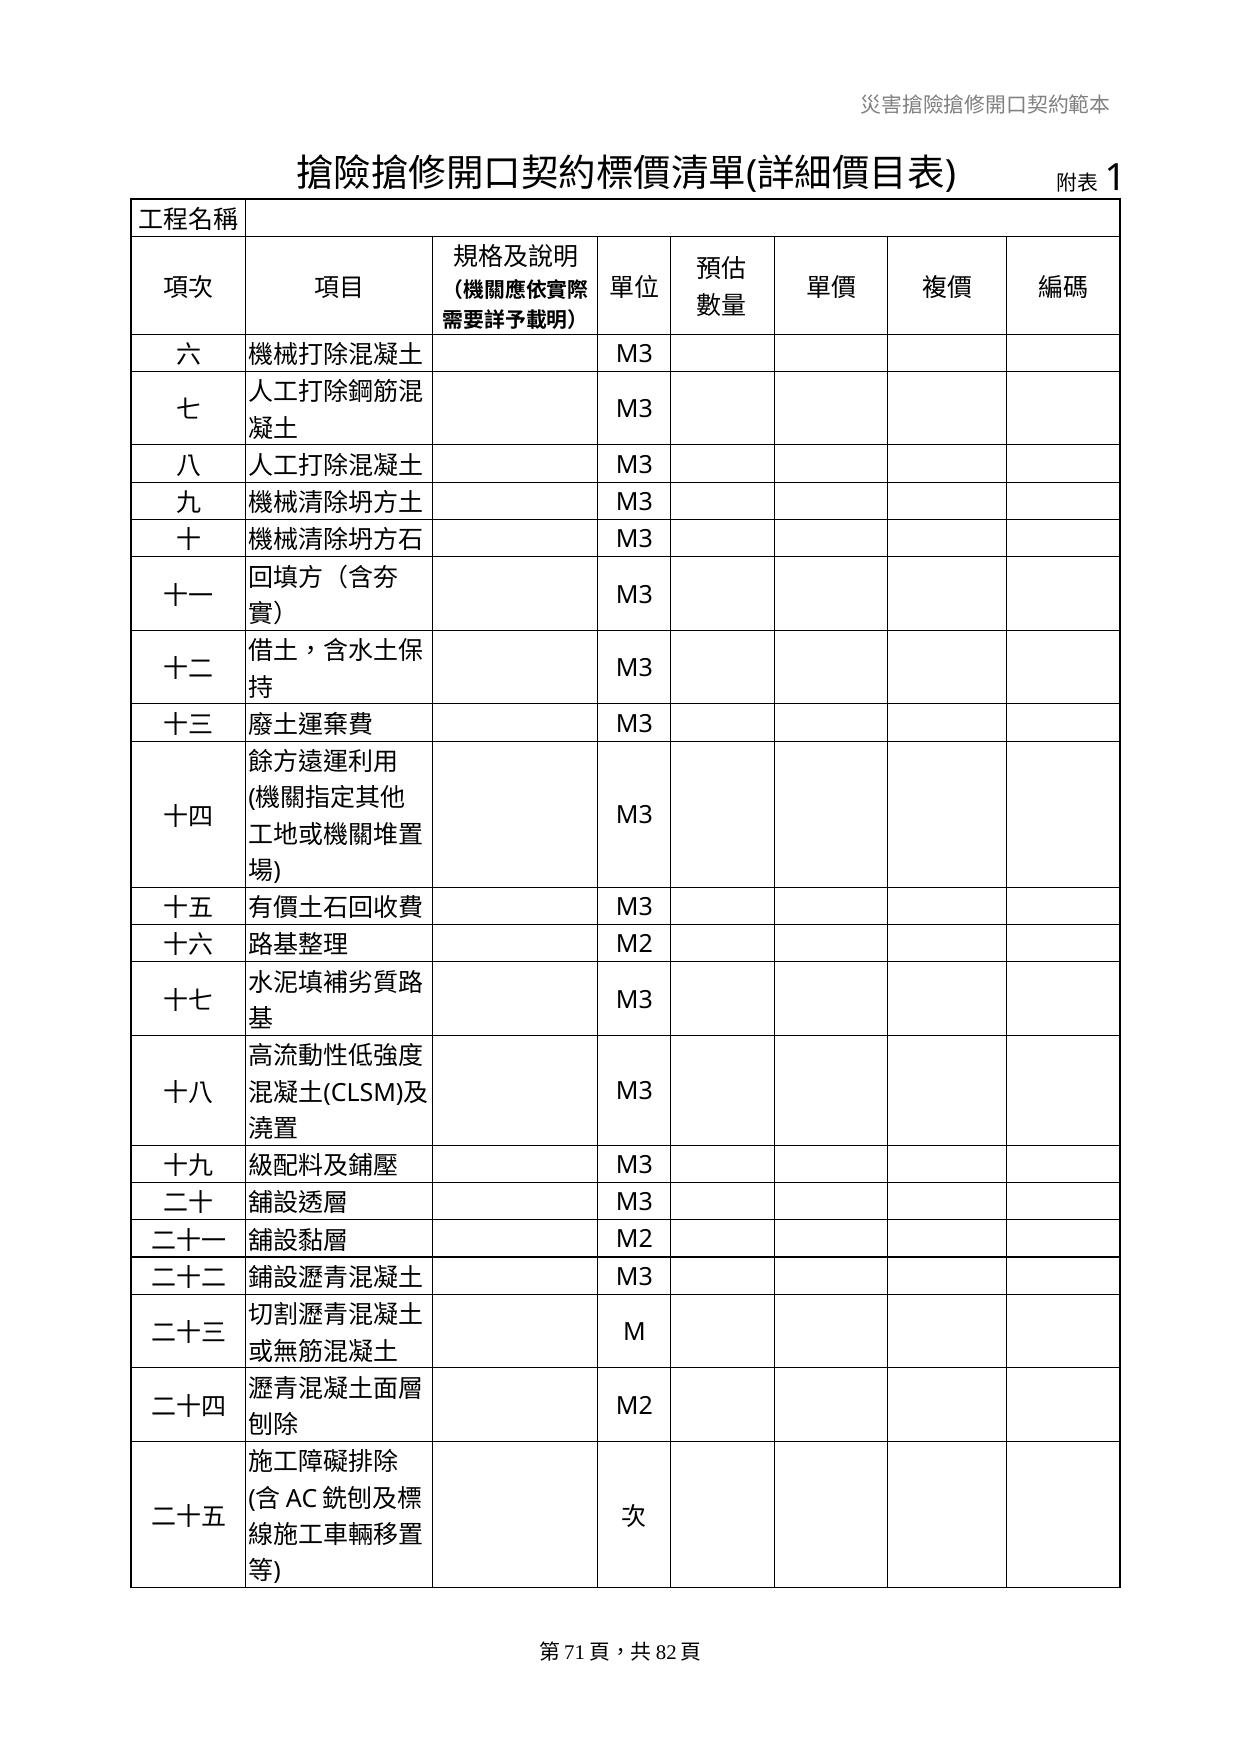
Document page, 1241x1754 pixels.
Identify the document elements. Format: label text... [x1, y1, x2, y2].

table_cell [888, 1295, 1006, 1367]
table_cell M3 [598, 557, 670, 630]
table_cell 十一 [132, 557, 245, 630]
table_cell M2 [598, 1368, 670, 1441]
table_cell 十五 [132, 888, 245, 924]
table_cell [775, 1220, 887, 1256]
table_cell 級配料及鋪壓 [246, 1146, 432, 1182]
table_cell [433, 1183, 597, 1219]
table_cell [775, 962, 887, 1035]
table_cell 編碼 [1007, 237, 1119, 333]
table_cell M2 [598, 925, 670, 961]
table_cell 施工障礙排除(含AC銑刨及標線施工車輛移置等) [246, 1442, 432, 1587]
table_cell 人工打除鋼筋混凝土 [246, 372, 432, 444]
table_cell 人工打除混凝土 [246, 445, 432, 482]
table_cell [888, 520, 1006, 556]
table_cell [775, 1258, 887, 1294]
table_cell [433, 372, 597, 444]
table_cell [433, 557, 597, 630]
table_cell [433, 1368, 597, 1441]
table_cell 九 [132, 483, 245, 519]
table_cell 次 [598, 1442, 670, 1587]
table_cell [888, 1442, 1006, 1587]
table_cell 單位 [598, 237, 670, 333]
table_cell [1007, 962, 1119, 1035]
table_cell 十二 [132, 631, 245, 703]
table_cell [775, 631, 887, 703]
table_cell [775, 445, 887, 482]
table_cell [671, 1258, 774, 1294]
table_cell [888, 335, 1006, 371]
table_cell M [598, 1295, 670, 1367]
table_cell [1007, 483, 1119, 519]
table_cell [1007, 1368, 1119, 1441]
table_cell [433, 1258, 597, 1294]
table_cell 回填方（含夯實） [246, 557, 432, 630]
table_cell 機械打除混凝土 [246, 335, 432, 371]
table_cell [1007, 704, 1119, 741]
table_cell 舖設透層 [246, 1183, 432, 1219]
table_cell [433, 631, 597, 703]
table_cell [888, 1368, 1006, 1441]
table_cell 瀝青混凝土面層刨除 [246, 1368, 432, 1441]
table_cell [433, 704, 597, 741]
table_cell 預估數量 [671, 237, 774, 333]
table_cell M3 [598, 520, 670, 556]
table_cell 舖設黏層 [246, 1220, 432, 1256]
table_cell 機械清除坍方石 [246, 520, 432, 556]
table_cell [775, 888, 887, 924]
table_cell [433, 1220, 597, 1256]
table_cell [775, 1295, 887, 1367]
table_cell [1007, 1258, 1119, 1294]
table_cell [433, 962, 597, 1035]
table_cell [775, 335, 887, 371]
table_cell [433, 925, 597, 961]
table_cell M2 [598, 1220, 670, 1256]
table_cell [433, 742, 597, 887]
table_cell [775, 704, 887, 741]
table_cell 廢土運棄費 [246, 704, 432, 741]
table_cell [888, 962, 1006, 1035]
table_cell 餘方遠運利用(機關指定其他工地或機關堆置場) [246, 742, 432, 887]
table_cell [671, 1295, 774, 1367]
table_cell 二十五 [132, 1442, 245, 1587]
table_cell [671, 335, 774, 371]
table_cell [1007, 1442, 1119, 1587]
table_cell 單價 [775, 237, 887, 333]
table_cell [888, 888, 1006, 924]
table_cell M3 [598, 445, 670, 482]
table_cell [671, 925, 774, 961]
table_cell 水泥填補劣質路基 [246, 962, 432, 1035]
table_cell 複價 [888, 237, 1006, 333]
table_cell [888, 483, 1006, 519]
table_cell [1007, 1036, 1119, 1144]
table_cell [888, 742, 1006, 887]
table_cell 六 [132, 335, 245, 371]
table_cell [671, 1183, 774, 1219]
table_cell M3 [598, 1146, 670, 1182]
table_cell M3 [598, 631, 670, 703]
table_cell 十九 [132, 1146, 245, 1182]
table_cell 切割瀝青混凝土或無筋混凝土 [246, 1295, 432, 1367]
table_cell [775, 1183, 887, 1219]
table_cell 十七 [132, 962, 245, 1035]
table_cell M3 [598, 1036, 670, 1144]
table_cell [1007, 520, 1119, 556]
table_cell [433, 888, 597, 924]
table_cell 工程名稱 [132, 200, 245, 236]
table_cell [775, 483, 887, 519]
table_cell [433, 1146, 597, 1182]
table_cell 八 [132, 445, 245, 482]
table_cell M3 [598, 888, 670, 924]
table_cell [671, 557, 774, 630]
table_cell [1007, 372, 1119, 444]
table_cell [888, 1036, 1006, 1144]
table_cell [775, 1036, 887, 1144]
table_cell [671, 520, 774, 556]
table_cell M3 [598, 962, 670, 1035]
table_cell [433, 1295, 597, 1367]
table_cell [246, 200, 1119, 236]
table_cell [1007, 1146, 1119, 1182]
table_cell [671, 962, 774, 1035]
table_cell 二十一 [132, 1220, 245, 1256]
table_cell M3 [598, 704, 670, 741]
table_cell [433, 1036, 597, 1144]
table_cell [671, 704, 774, 741]
table_cell [775, 557, 887, 630]
table_cell [888, 1220, 1006, 1256]
table_cell [1007, 335, 1119, 371]
table_cell M3 [598, 335, 670, 371]
table_cell [1007, 631, 1119, 703]
table_cell [1007, 445, 1119, 482]
table_cell 項目 [246, 237, 432, 333]
table_cell 機械清除坍方土 [246, 483, 432, 519]
table_cell 七 [132, 372, 245, 444]
table_cell [888, 925, 1006, 961]
table_cell [1007, 1183, 1119, 1219]
table_cell [671, 1220, 774, 1256]
table_cell 十 [132, 520, 245, 556]
table_cell 十四 [132, 742, 245, 887]
table_cell [1007, 925, 1119, 961]
table_cell M3 [598, 742, 670, 887]
table_cell [775, 520, 887, 556]
table_cell [888, 631, 1006, 703]
table_cell [1007, 1220, 1119, 1256]
table_cell 十六 [132, 925, 245, 961]
table_cell [1007, 1295, 1119, 1367]
table_cell M3 [598, 1258, 670, 1294]
table_cell [775, 372, 887, 444]
table_cell 二十三 [132, 1295, 245, 1367]
table_cell [433, 1442, 597, 1587]
table_cell [671, 888, 774, 924]
table_cell [888, 704, 1006, 741]
table_cell 二十 [132, 1183, 245, 1219]
table_cell 鋪設瀝青混凝土 [246, 1258, 432, 1294]
table_cell [775, 925, 887, 961]
table_cell [671, 631, 774, 703]
table_cell [888, 1258, 1006, 1294]
table_cell [775, 1146, 887, 1182]
table_cell [1007, 888, 1119, 924]
table_cell [1007, 742, 1119, 887]
table_cell M3 [598, 372, 670, 444]
table_cell 十三 [132, 704, 245, 741]
table_cell 十八 [132, 1036, 245, 1144]
table_cell [1007, 557, 1119, 630]
table_cell [888, 445, 1006, 482]
table_cell [775, 1368, 887, 1441]
table_cell [671, 483, 774, 519]
table_cell 二十二 [132, 1258, 245, 1294]
table_cell M3 [598, 483, 670, 519]
table_cell [433, 520, 597, 556]
table_cell [671, 742, 774, 887]
table_cell [433, 335, 597, 371]
table_cell [888, 557, 1006, 630]
table_cell [671, 372, 774, 444]
table_cell 有價土石回收費 [246, 888, 432, 924]
table_header 搶險搶修開口契約標價清單(詳細價目表) [131, 143, 1041, 197]
table_cell [888, 1146, 1006, 1182]
table_cell M3 [598, 1183, 670, 1219]
table_cell [433, 483, 597, 519]
table_cell [775, 742, 887, 887]
table_cell 路基整理 [246, 925, 432, 961]
table_cell [671, 445, 774, 482]
table_cell [433, 445, 597, 482]
table_cell [671, 1036, 774, 1144]
table_cell [671, 1146, 774, 1182]
table_cell 二十四 [132, 1368, 245, 1441]
table_cell 借土，含水土保持 [246, 631, 432, 703]
table_cell [671, 1442, 774, 1587]
table_cell 項次 [132, 237, 245, 333]
table_cell 規格及說明 （機關應依實際需要詳予載明） [433, 237, 597, 333]
table_cell [775, 1442, 887, 1587]
table_cell [888, 372, 1006, 444]
table_cell [671, 1368, 774, 1441]
table_cell [888, 1183, 1006, 1219]
table_cell 高流動性低強度混凝土(CLSM)及澆置 [246, 1036, 432, 1144]
